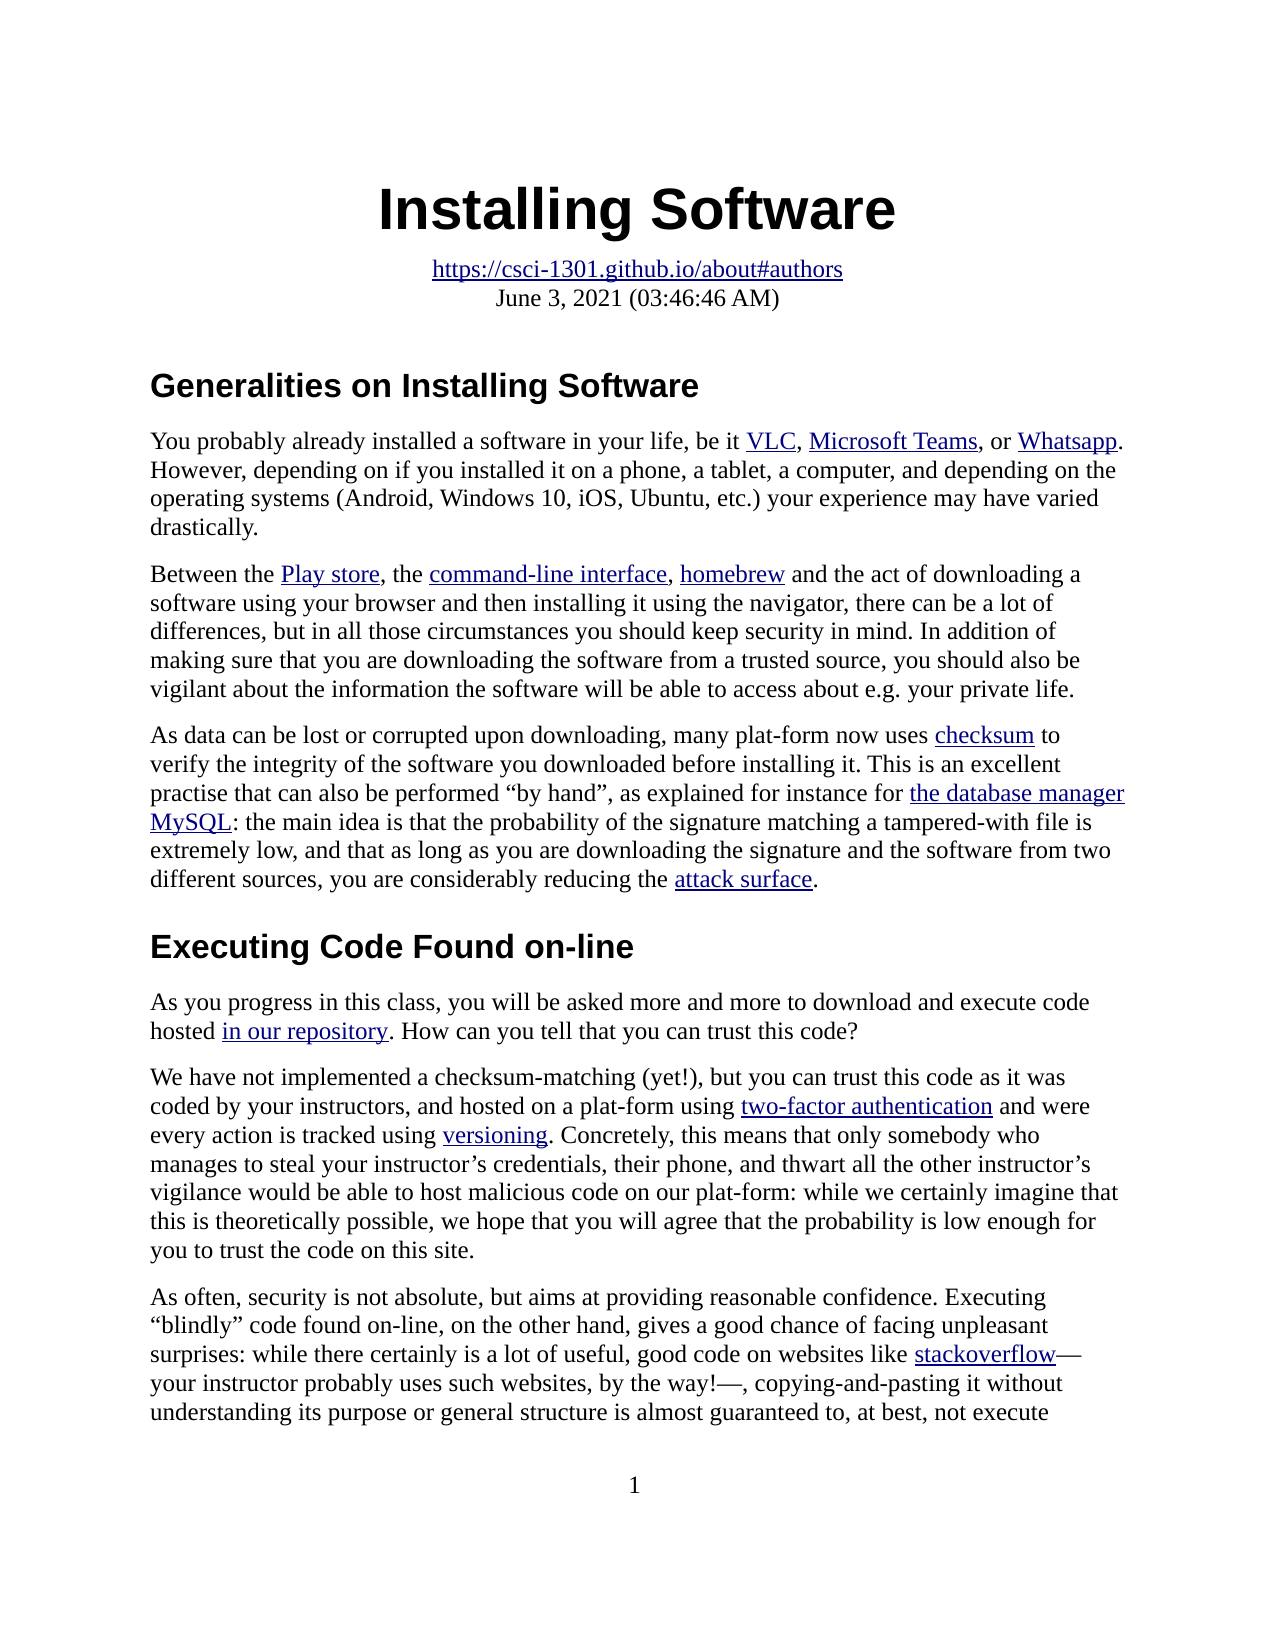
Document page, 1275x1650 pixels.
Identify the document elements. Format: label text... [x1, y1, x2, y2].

text As you progress in this class, you will be asked more and more to download and execute code hosted in our repository. How can you tell that you can trust this code? [150, 987, 1125, 1044]
text June 3, 2021 (03:46:46 AM) [150, 283, 1125, 312]
text As often, security is not absolute, but aims at providing reasonable confidence. Executing “blindly” code found on-line, on the other hand, gives a good chance of facing unpleasant surprises: while there certainly is a lot of useful, good code on websites like stackoverflow—your instructor probably uses such websites, by the way!—, copying-and-pasting it without understanding its purpose or general structure is almost guaranteed to, at best, not execute [150, 1282, 1125, 1425]
text We have not implemented a checksum-matching (yet!), but you can trust this code as it was coded by your instructors, and hosted on a plat-form using two-factor authentication and were every action is tracked using versioning. Concretely, this means that only somebody who manages to steal your instructor’s credentials, their phone, and thwart all the other instructor’s vigilance would be able to host malicious code on our plat-form: while we certainly imagine that this is theoretically possible, we hope that you will agree that the probability is low enough for you to trust the code on this site. [150, 1062, 1125, 1264]
text https://csci-1301.github.io/about#authors [150, 254, 1125, 283]
text Between the Play store, the command-line interface, homebrew and the act of downloading a software using your browser and then installing it using the navigator, there can be a lot of differences, but in all those circumstances you should keep security in mind. In addition of making sure that you are downloading the software from a trusted source, you should also be vigilant about the information the software will be able to access about e.g. your private life. [150, 559, 1125, 703]
text As data can be lost or corrupted upon downloading, many plat-form now uses checksum to verify the integrity of the software you downloaded before installing it. This is an excellent practise that can also be performed “by hand”, as explained for instance for the database manager MySQL: the main idea is that the probability of the signature matching a tampered-with file is extremely low, and that as long as you are downloading the signature and the software from two different sources, you are considerably reducing the attack surface. [150, 721, 1125, 893]
subtitle Executing Code Found on-line [150, 927, 1125, 966]
title Installing Software [150, 175, 1125, 242]
text You probably already installed a software in your life, be it VLC, Microsoft Teams, or Whatsapp. However, depending on if you installed it on a phone, a tablet, a computer, and depending on the operating systems (Android, Windows 10, iOS, Ubuntu, etc.) your experience may have varied drastically. [150, 426, 1125, 541]
subtitle Generalities on Installing Software [150, 366, 1125, 404]
